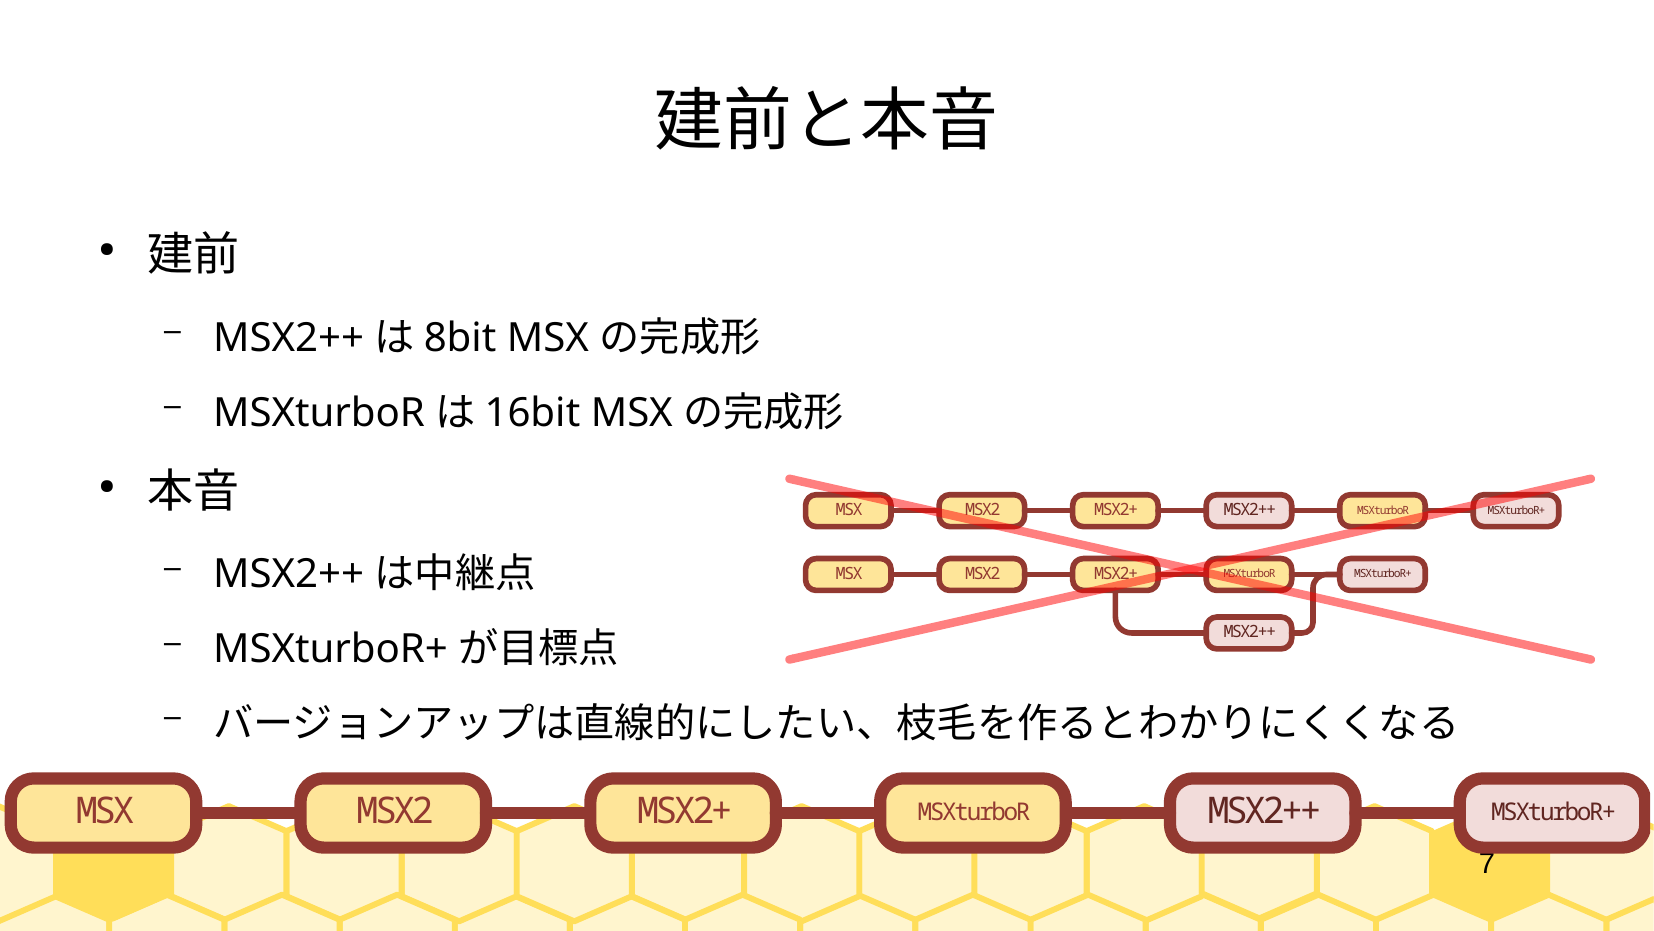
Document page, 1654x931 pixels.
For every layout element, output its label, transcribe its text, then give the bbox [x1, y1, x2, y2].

title 建前と本音 [82, 37, 1571, 193]
picture [783, 472, 1595, 664]
picture [0, 767, 1651, 854]
list 建前 MSX2++ は 8bit MSX の完成形 MSXturboR は 16bit MSX の完成形 本音 MSX2++ は中継点 MSXturboR+ が目標点 バージョンアップは直線的にしたい、枝毛を作るとわかりにくくなる [82, 217, 1571, 758]
